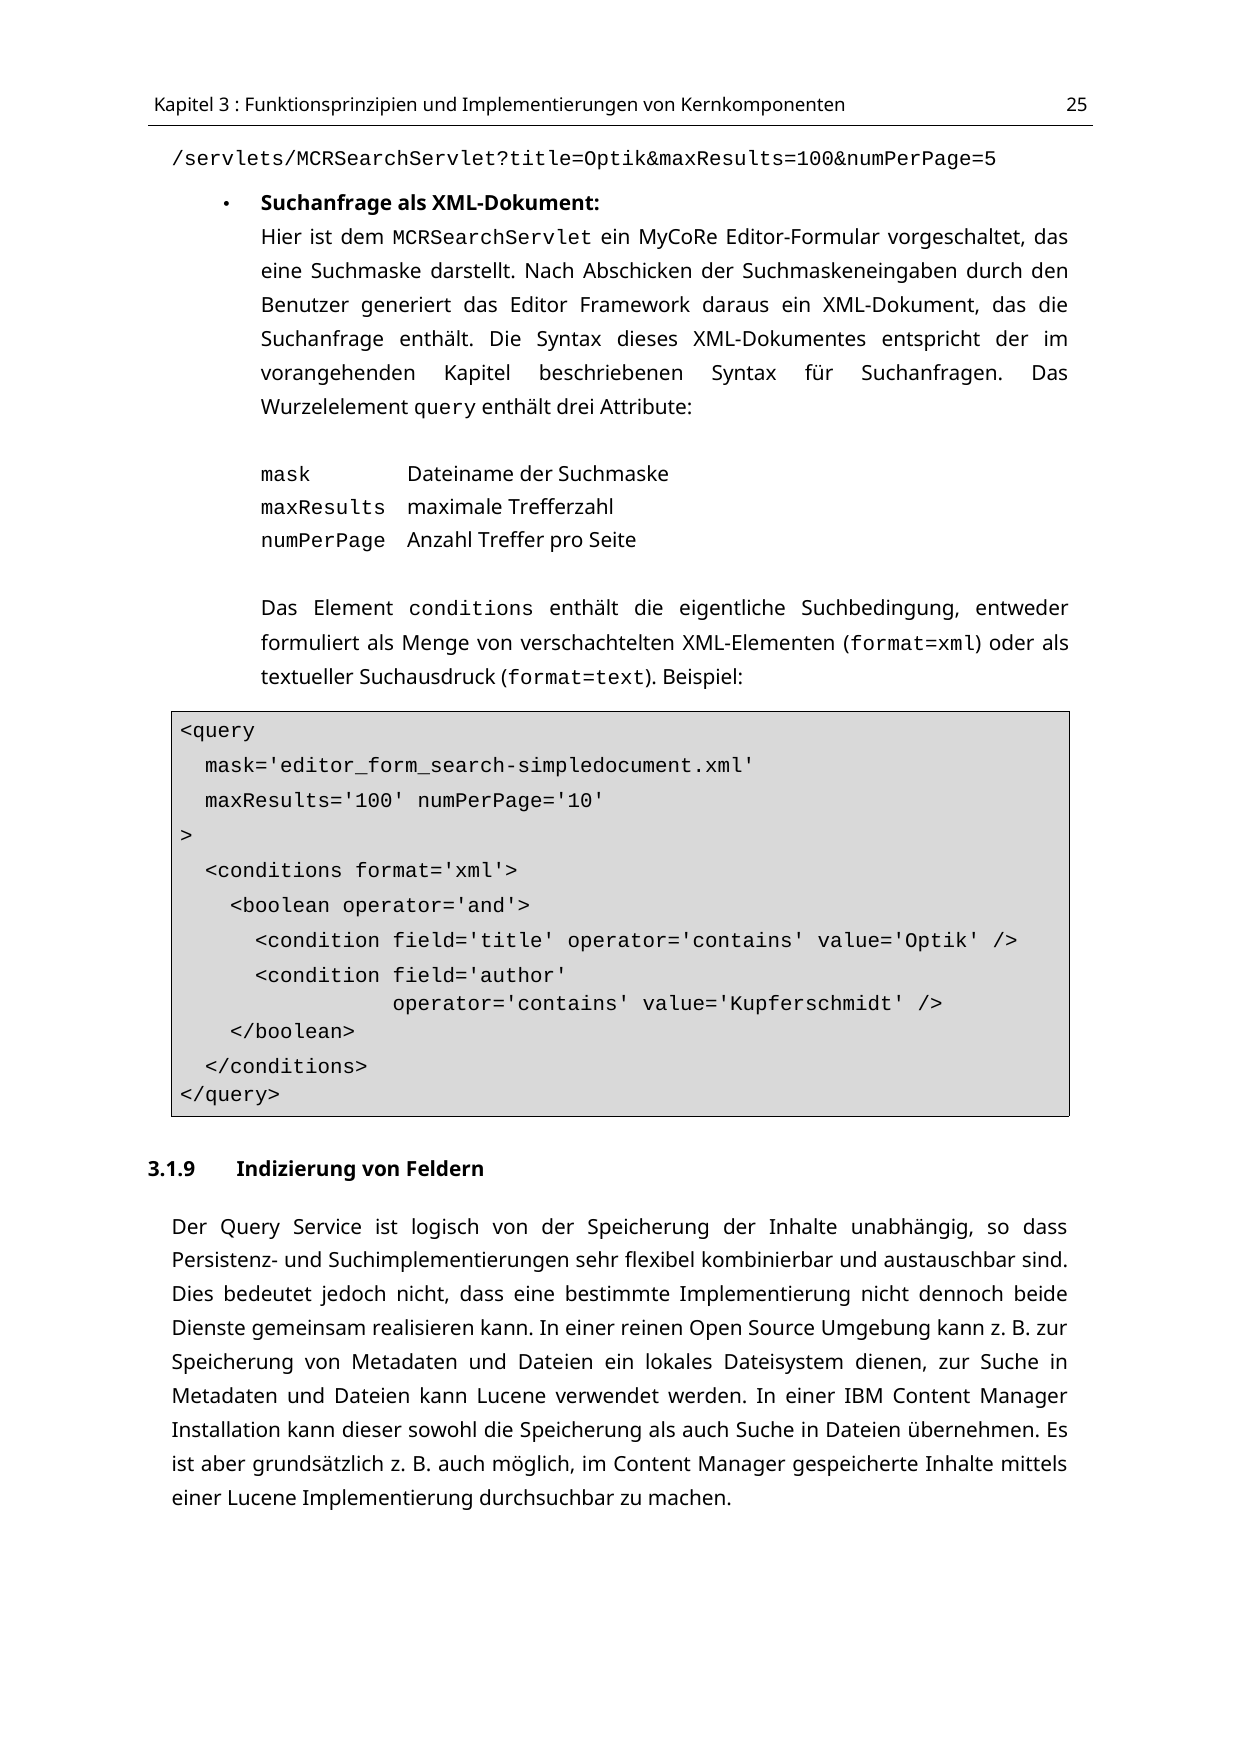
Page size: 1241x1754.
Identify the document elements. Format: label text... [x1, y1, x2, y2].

text Der Query Service ist logisch von der Speicherung der Inhalte unabhängig, so dass Persistenz- und Suchimplementierungen sehr flexibel kombinierbar und austauschbar sind. Dies bedeutet jedoch nicht, dass eine bestimmte Implementierung nicht dennoch beide Dienste gemeinsam realisieren kann. In einer reinen Open Source Umgebung kann z. B. zur Speicherung von Metadaten und Dateien ein lokales Dateisystem dienen, zur Suche in Metadaten und Dateien kann Lucene verwendet werden. In einer IBM Content Manager Installation kann dieser sowohl die Speicherung als auch Suche in Dateien übernehmen. Es ist aber grundsätzlich z. B. auch möglich, im Content Manager gespeicherte Inhalte mittels einer Lucene Implementierung durchsuchbar zu machen. [171, 1212, 1069, 1511]
text <condition field='author' operator='contains' value='Kupferschmidt' /> </boolean> [172, 956, 1069, 1045]
text maxResults='100' numPerPage='10' [172, 781, 1069, 813]
text <condition field='title' operator='contains' value='Optik' /> [172, 921, 1069, 953]
text mask='editor_form_search-simpledocument.xml' [172, 746, 1069, 778]
subtitle Indizierung von Feldern [148, 1154, 1092, 1183]
list Suchanfrage als XML-Dokument: Hier ist dem MCRSearchServlet ein MyCoRe Editor-Formular vorgeschaltet, das eine Suchmaske darstellt. Nach Abschicken der Suchmaskeneingaben durch den Benutzer generiert das Editor Framework daraus ein XML-Dokument, das die Suchanfrage enthält. Die Syntax dieses XML-Dokumentes entspricht der im vorangehenden Kapitel beschriebenen Syntax für Suchanfragen. Das Wurzelelement query enthält drei Attribute: mask Dateiname der Suchmaske maxResults maximale Trefferzahl numPerPage Anzahl Treffer pro Seite Das Element conditions enthält die eigentliche Suchbedingung, entweder formuliert als Menge von verschachtelten XML-Elementen (format=xml) oder als textueller Suchausdruck (format=text). Beispiel: [185, 188, 1069, 690]
text > [172, 816, 1069, 848]
text /servlets/MCRSearchServlet?title=Optik&maxResults=100&numPerPage=5 [171, 148, 1069, 171]
text <boolean operator='and'> [172, 886, 1069, 918]
text <conditions format='xml'> [172, 851, 1069, 883]
text <query [172, 712, 1069, 743]
text </conditions> </query> [172, 1048, 1069, 1116]
